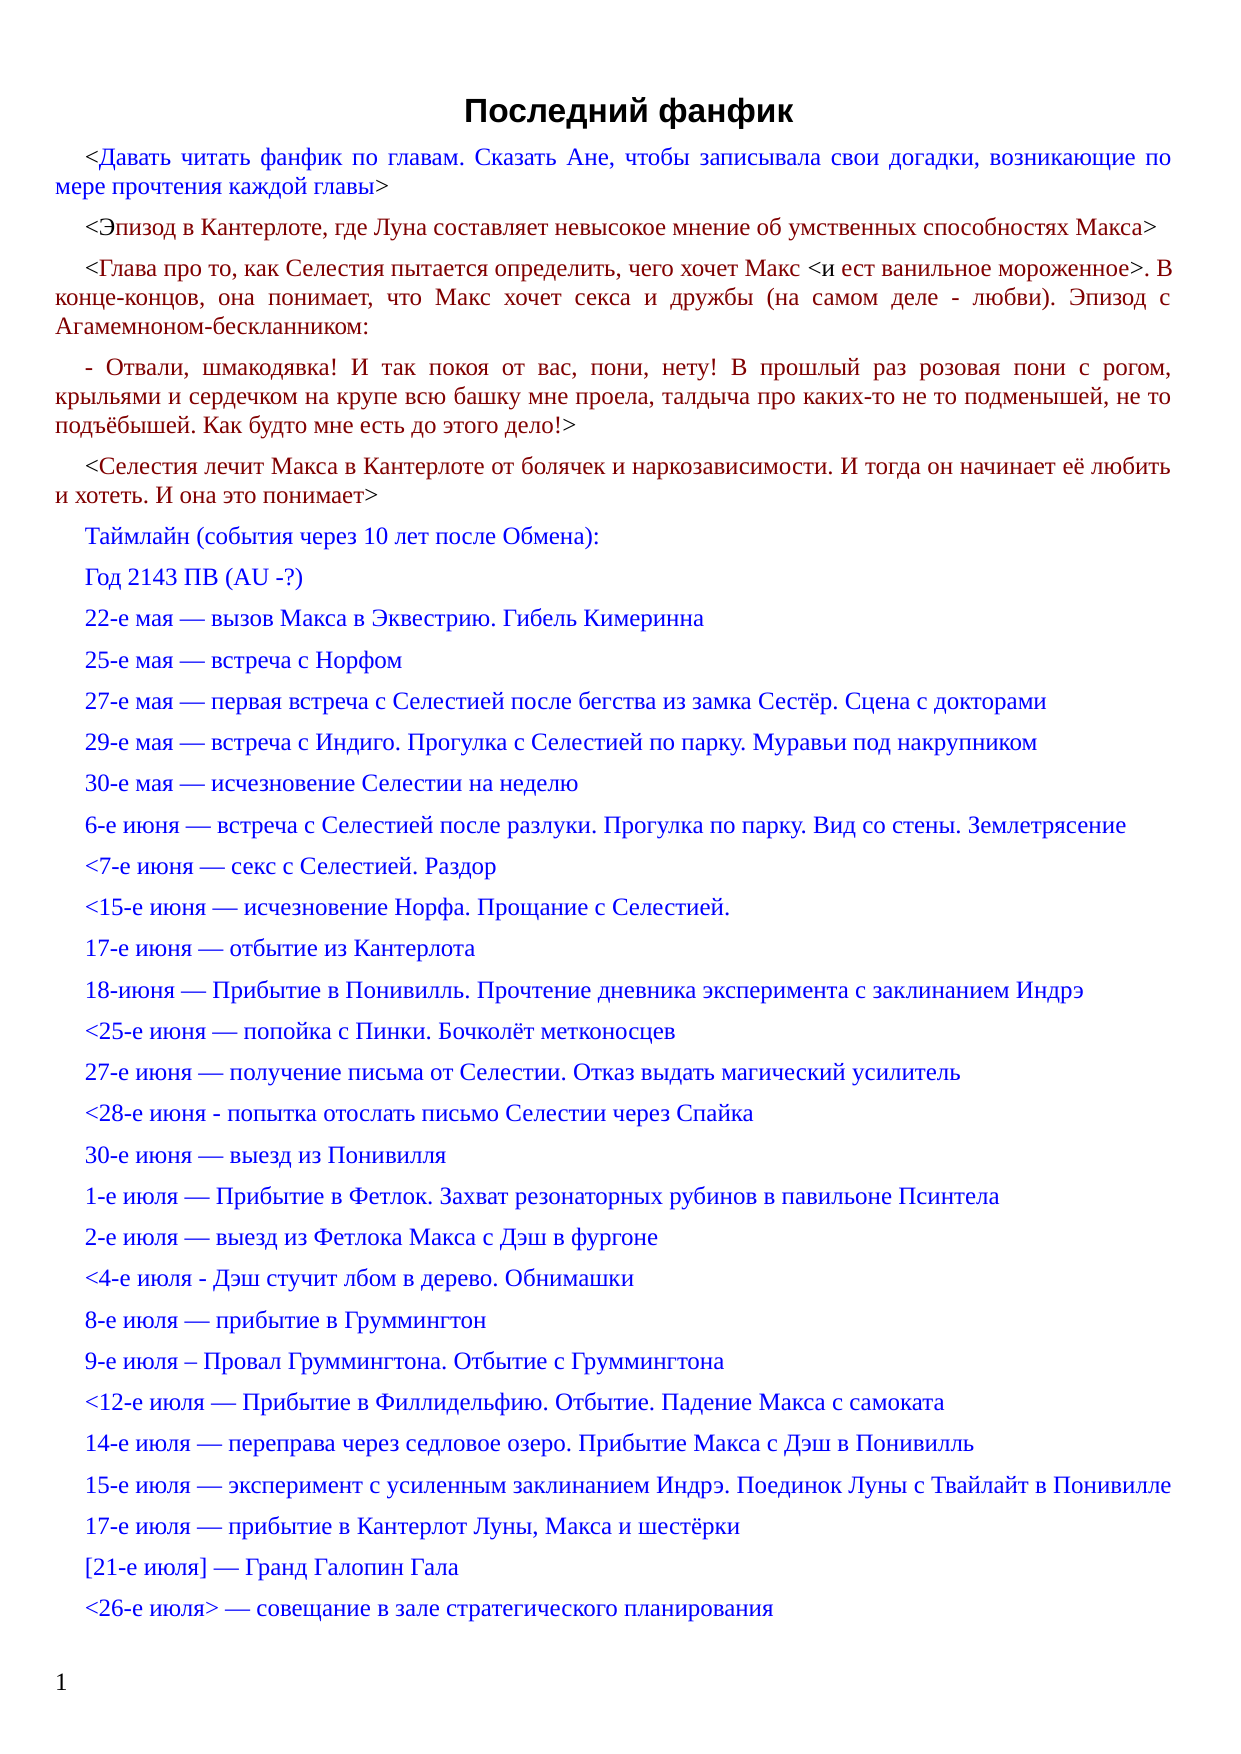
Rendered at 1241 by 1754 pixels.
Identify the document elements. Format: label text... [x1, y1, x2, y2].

text 27-е мая — первая встреча с Селестией после бегства из замка Сестёр. Сцена с докторами [55, 686, 1173, 715]
text 14-е июля — переправа через седловое озеро. Прибытие Макса с Дэш в Понивилль [55, 1428, 1173, 1457]
text <Давать читать фанфик по главам. Сказать Ане, чтобы записывала свои догадки, возникающие по мере прочтения каждой главы> [55, 142, 1173, 200]
text 8-е июля — прибытие в Груммингтон [55, 1305, 1173, 1333]
text Год 2143 ПВ (AU -?) [55, 562, 1173, 591]
text <Глава про то, как Селестия пытается определить, чего хочет Макс <и ест ванильное мороженное>. В конце-концов, она понимает, что Макс хочет секса и дружбы (на самом деле - любви). Эпизод с Агамемноном-бескланником: [55, 253, 1173, 340]
text 17-е июля — прибытие в Кантерлот Луны, Макса и шестёрки [55, 1511, 1173, 1540]
text Таймлайн (события через 10 лет после Обмена): [55, 521, 1173, 550]
text 29-е мая — встреча с Индиго. Прогулка с Селестией по парку. Муравьи под накрупником [55, 727, 1173, 756]
text 22-е мая — вызов Макса в Эквестрию. Гибель Кимеринна [55, 603, 1173, 632]
text 25-е мая — встреча с Норфом [55, 645, 1173, 673]
text 15-е июля — эксперимент с усиленным заклинанием Индрэ. Поединок Луны с Твайлайт в Понивилле [55, 1470, 1173, 1498]
text [21-е июля] — Гранд Галопин Гала [55, 1552, 1173, 1581]
text 2-е июля — выезд из Фетлока Макса с Дэш в фургоне [55, 1222, 1173, 1251]
text 18-июня — Прибытие в Понивилль. Прочтение дневника эксперимента с заклинанием Индрэ [55, 975, 1173, 1003]
text <7-е июня — секс с Селестией. Раздор [55, 851, 1173, 880]
text <25-е июня — попойка с Пинки. Бочколёт метконосцев [55, 1016, 1173, 1045]
text 27-е июня — получение письма от Селестии. Отказ выдать магический усилитель [55, 1057, 1173, 1086]
text 30-е мая — исчезновение Селестии на неделю [55, 768, 1173, 797]
text <4-е июля - Дэш стучит лбом в дерево. Обнимашки [55, 1263, 1173, 1292]
text <12-е июля — Прибытие в Филлидельфию. Отбытие. Падение Макса с самоката [55, 1387, 1173, 1416]
text 17-е июня — отбытие из Кантерлота [55, 933, 1173, 962]
text <15-е июня — исчезновение Норфа. Прощание с Селестией. [55, 892, 1173, 921]
text <Эпизод в Кантерлоте, где Луна составляет невысокое мнение об умственных способностях Макса> [55, 212, 1173, 241]
text 30-е июня — выезд из Понивилля [55, 1140, 1173, 1168]
text <28-е июня - попытка отослать письмо Селестии через Спайка [55, 1098, 1173, 1127]
subtitle Последний фанфик [55, 91, 1173, 130]
text <Селестия лечит Макса в Кантерлоте от болячек и наркозависимости. И тогда он начинает её любить и хотеть. И она это понимает> [55, 451, 1173, 508]
text 1-е июля — Прибытие в Фетлок. Захват резонаторных рубинов в павильоне Псинтела [55, 1181, 1173, 1210]
text 9-е июля – Провал Груммингтона. Отбытие с Груммингтона [55, 1346, 1173, 1375]
text - Отвали, шмакодявка! И так покоя от вас, пони, нету! В прошлый раз розовая пони с рогом, крыльями и сердечком на крупе всю башку мне проела, талдыча про каких-то не то подменышей, не то подъёбышей. Как будто мне есть до этого дело!> [55, 352, 1173, 438]
text 6-е июня — встреча с Селестией после разлуки. Прогулка по парку. Вид со стены. Землетрясение [55, 810, 1173, 838]
text <26-е июля> — совещание в зале стратегического планирования [55, 1593, 1173, 1622]
